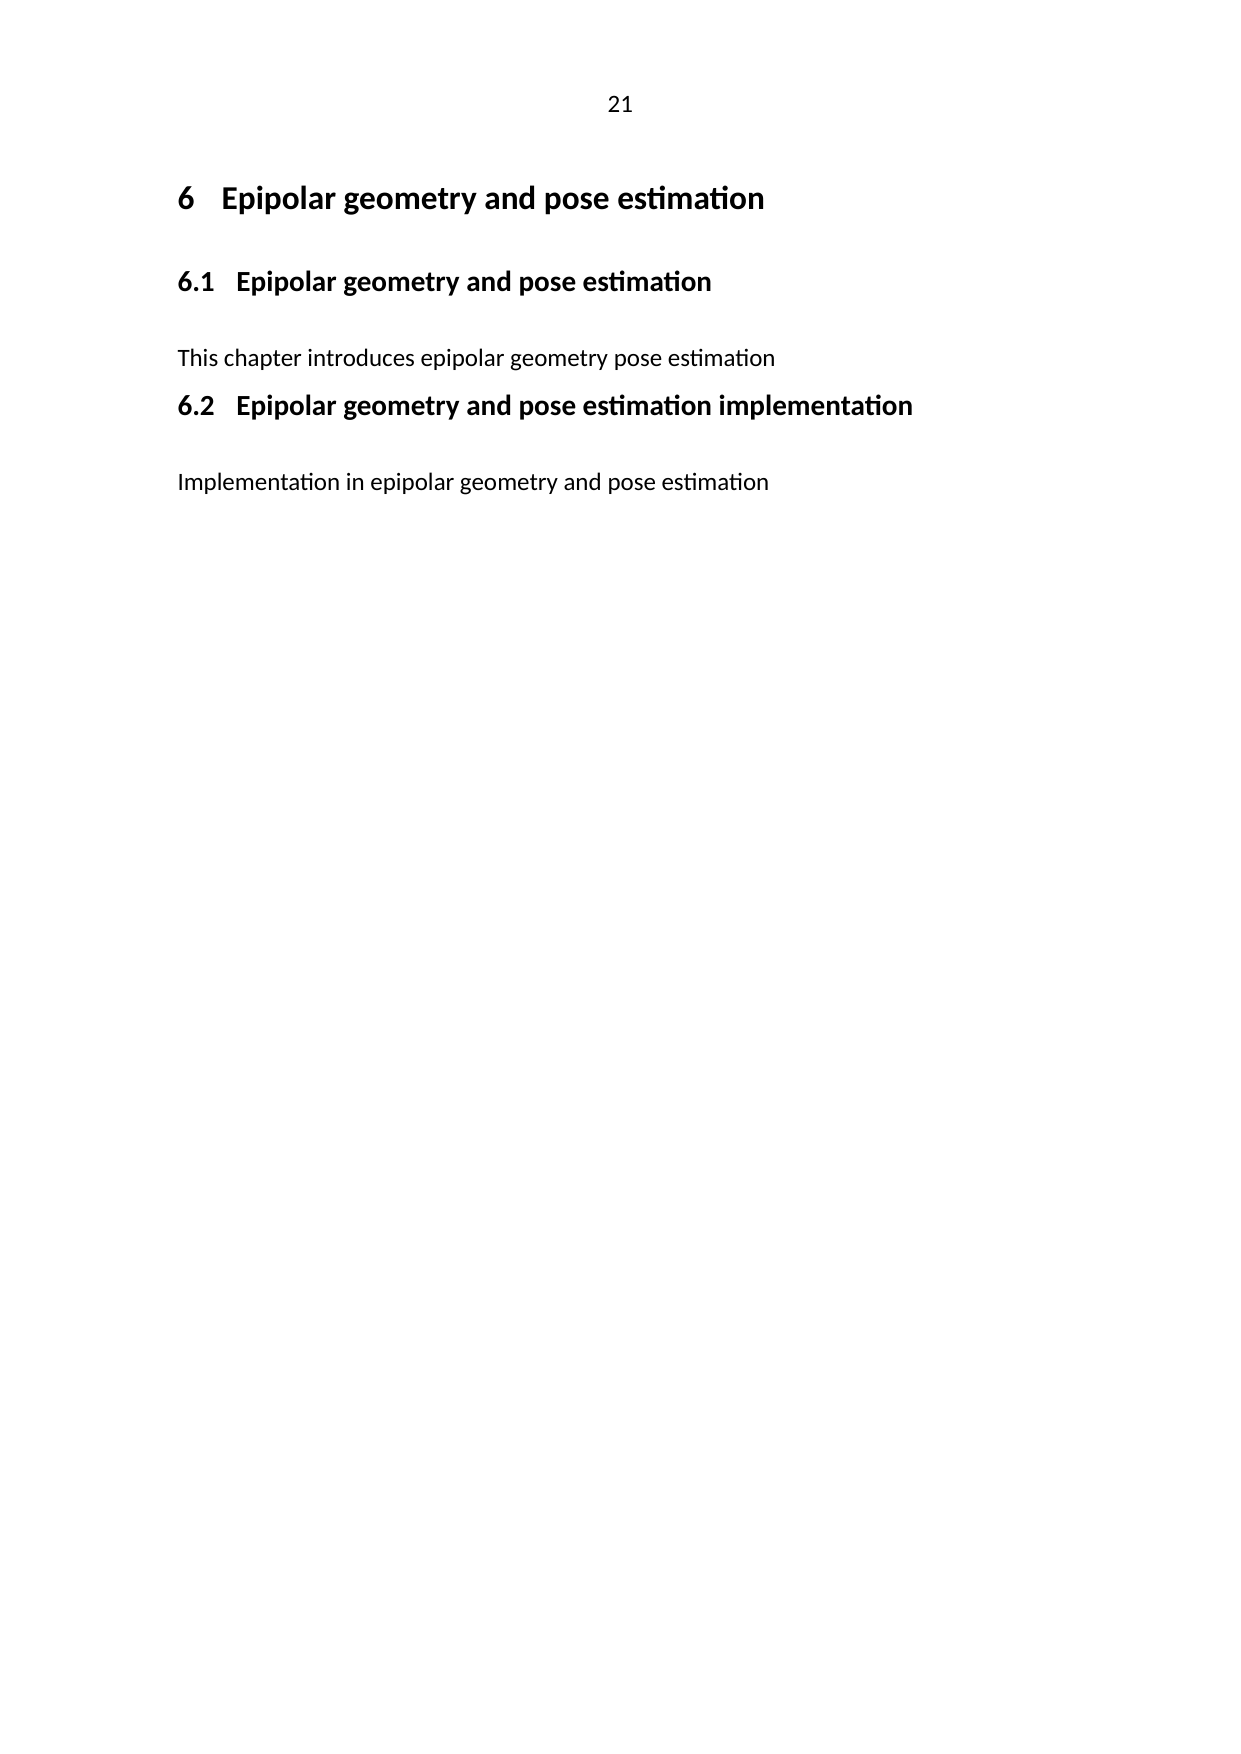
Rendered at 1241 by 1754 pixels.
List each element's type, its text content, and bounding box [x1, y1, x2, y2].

subtitle Epipolar geometry and pose estimation [177, 177, 1063, 218]
subtitle Epipolar geometry and pose estimation [177, 263, 1063, 299]
text This chapter introduces epipolar geometry pose estimation [177, 342, 1063, 372]
text Implementation in epipolar geometry and pose estimation [177, 466, 1063, 496]
subtitle Epipolar geometry and pose estimation implementation [177, 387, 1063, 423]
